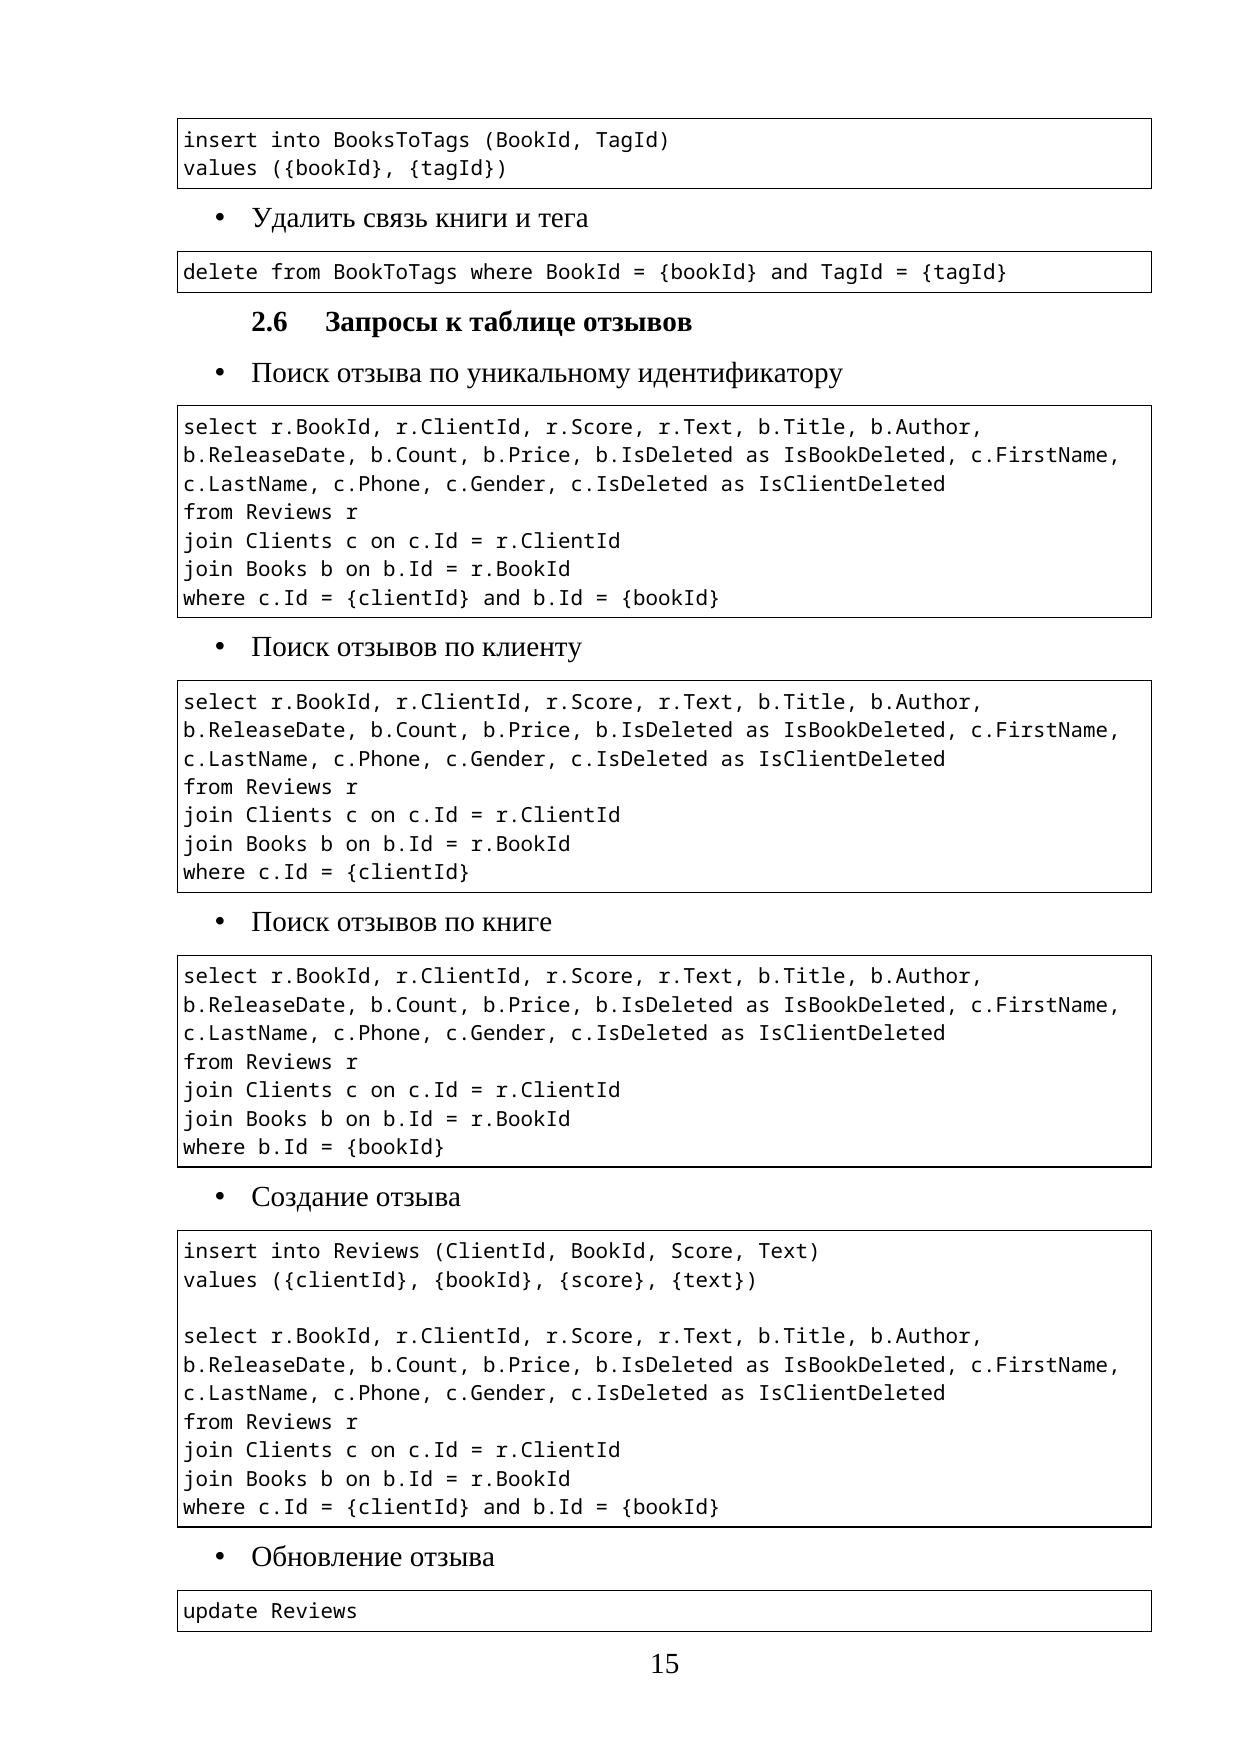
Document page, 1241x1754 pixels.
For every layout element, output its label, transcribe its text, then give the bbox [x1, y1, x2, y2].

table_header update Reviews [178, 1591, 1151, 1631]
list Поиск отзывов по книге [215, 904, 1152, 938]
list Обновление отзыва [215, 1539, 1152, 1573]
subtitle Запросы к таблице отзывов [251, 304, 1152, 338]
table_header select r.BookId, r.ClientId, r.Score, r.Text, b.Title, b.Author, b.ReleaseDate, b.Count, b.Price, b.IsDeleted as IsBookDeleted, c.FirstName, c.LastName, c.Phone, c.Gender, c.IsDeleted as IsClientDeleted from Reviews r join Clients c on c.Id = r.ClientId join Books b on b.Id = r.BookId where c.Id = {clientId} [178, 681, 1151, 892]
list Поиск отзыва по уникальному идентификатору [215, 355, 1152, 388]
table_header select r.BookId, r.ClientId, r.Score, r.Text, b.Title, b.Author, b.ReleaseDate, b.Count, b.Price, b.IsDeleted as IsBookDeleted, c.FirstName, c.LastName, c.Phone, c.Gender, c.IsDeleted as IsClientDeleted from Reviews r join Clients c on c.Id = r.ClientId join Books b on b.Id = r.BookId where b.Id = {bookId} [178, 956, 1151, 1166]
list Удалить связь книги и тега [215, 200, 1152, 234]
table_header insert into BooksToTags (BookId, TagId) values ({bookId}, {tagId}) [178, 119, 1151, 187]
list Поиск отзывов по клиенту [215, 629, 1152, 663]
table_header select r.BookId, r.ClientId, r.Score, r.Text, b.Title, b.Author, b.ReleaseDate, b.Count, b.Price, b.IsDeleted as IsBookDeleted, c.FirstName, c.LastName, c.Phone, c.Gender, c.IsDeleted as IsClientDeleted from Reviews r join Clients c on c.Id = r.ClientId join Books b on b.Id = r.BookId where c.Id = {clientId} and b.Id = {bookId} [178, 406, 1151, 617]
table_header delete from BookToTags where BookId = {bookId} and TagId = {tagId} [178, 252, 1151, 292]
table_header insert into Reviews (ClientId, BookId, Score, Text) values ({clientId}, {bookId}, {score}, {text}) select r.BookId, r.ClientId, r.Score, r.Text, b.Title, b.Author, b.ReleaseDate, b.Count, b.Price, b.IsDeleted as IsBookDeleted, c.FirstName, c.LastName, c.Phone, c.Gender, c.IsDeleted as IsClientDeleted from Reviews r join Clients c on c.Id = r.ClientId join Books b on b.Id = r.BookId where c.Id = {clientId} and b.Id = {bookId} [178, 1231, 1151, 1526]
list Создание отзыва [215, 1179, 1152, 1213]
